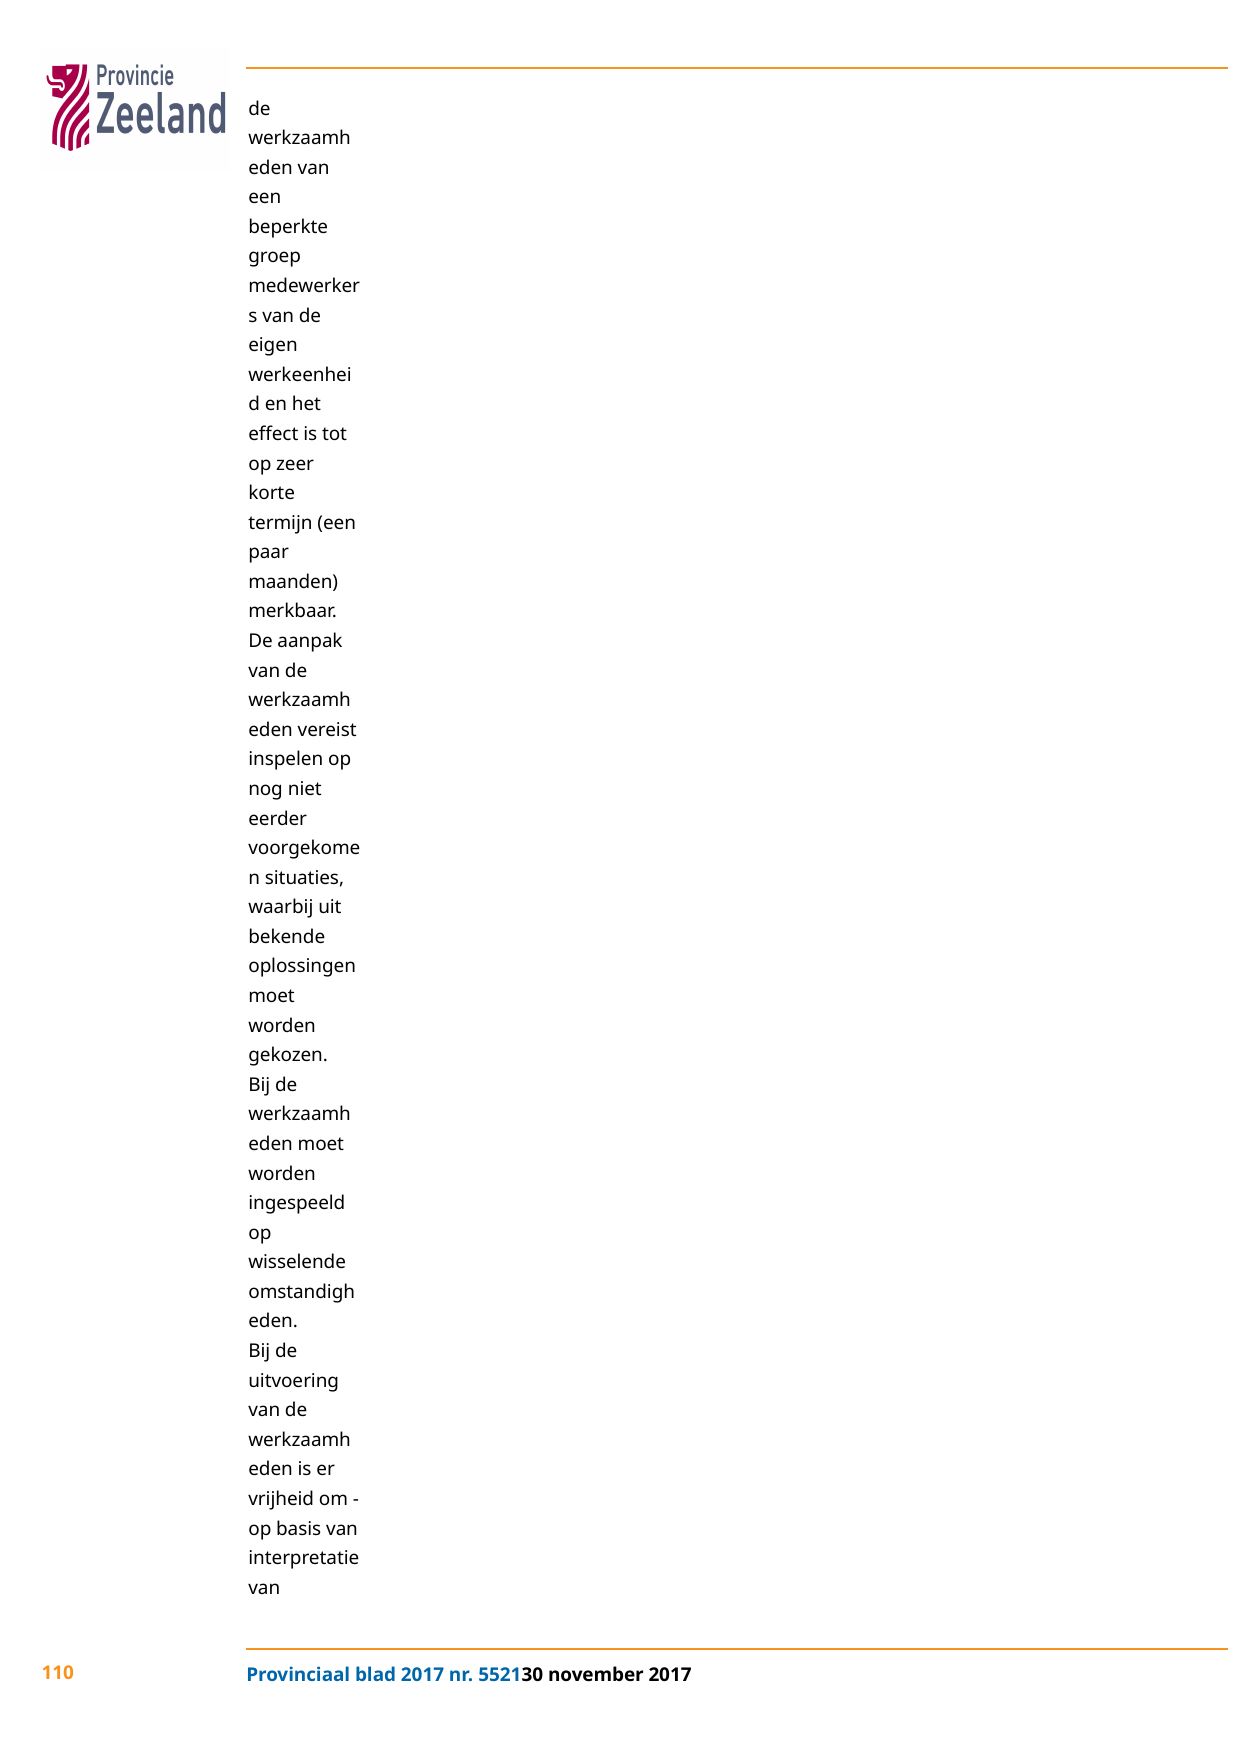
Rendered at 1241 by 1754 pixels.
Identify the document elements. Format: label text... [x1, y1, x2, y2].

picture [41, 47, 231, 172]
table_cell [1039, 95, 1152, 1600]
table_cell [587, 95, 700, 1600]
table_cell [926, 95, 1038, 1600]
table_cell [700, 95, 813, 1600]
table_cell [474, 95, 587, 1600]
table_cell de werkzaamheden van een beperkte groep medewerkers van de eigen werkeenheid en het effect is tot op zeer korte termijn (een paar maanden) merkbaar. De aanpak van de werkzaamheden vereist inspelen op nog niet eerder voorgekomen situaties, waarbij uit bekende oplossingen moet worden gekozen. Bij de werkzaamheden moet worden ingespeeld op wisselende omstandigheden. Bij de uitvoering van de werkzaamheden is er vrijheid om - op basis van interpretatie van [248, 95, 361, 1600]
table_cell [361, 95, 474, 1600]
table_cell [813, 95, 926, 1600]
